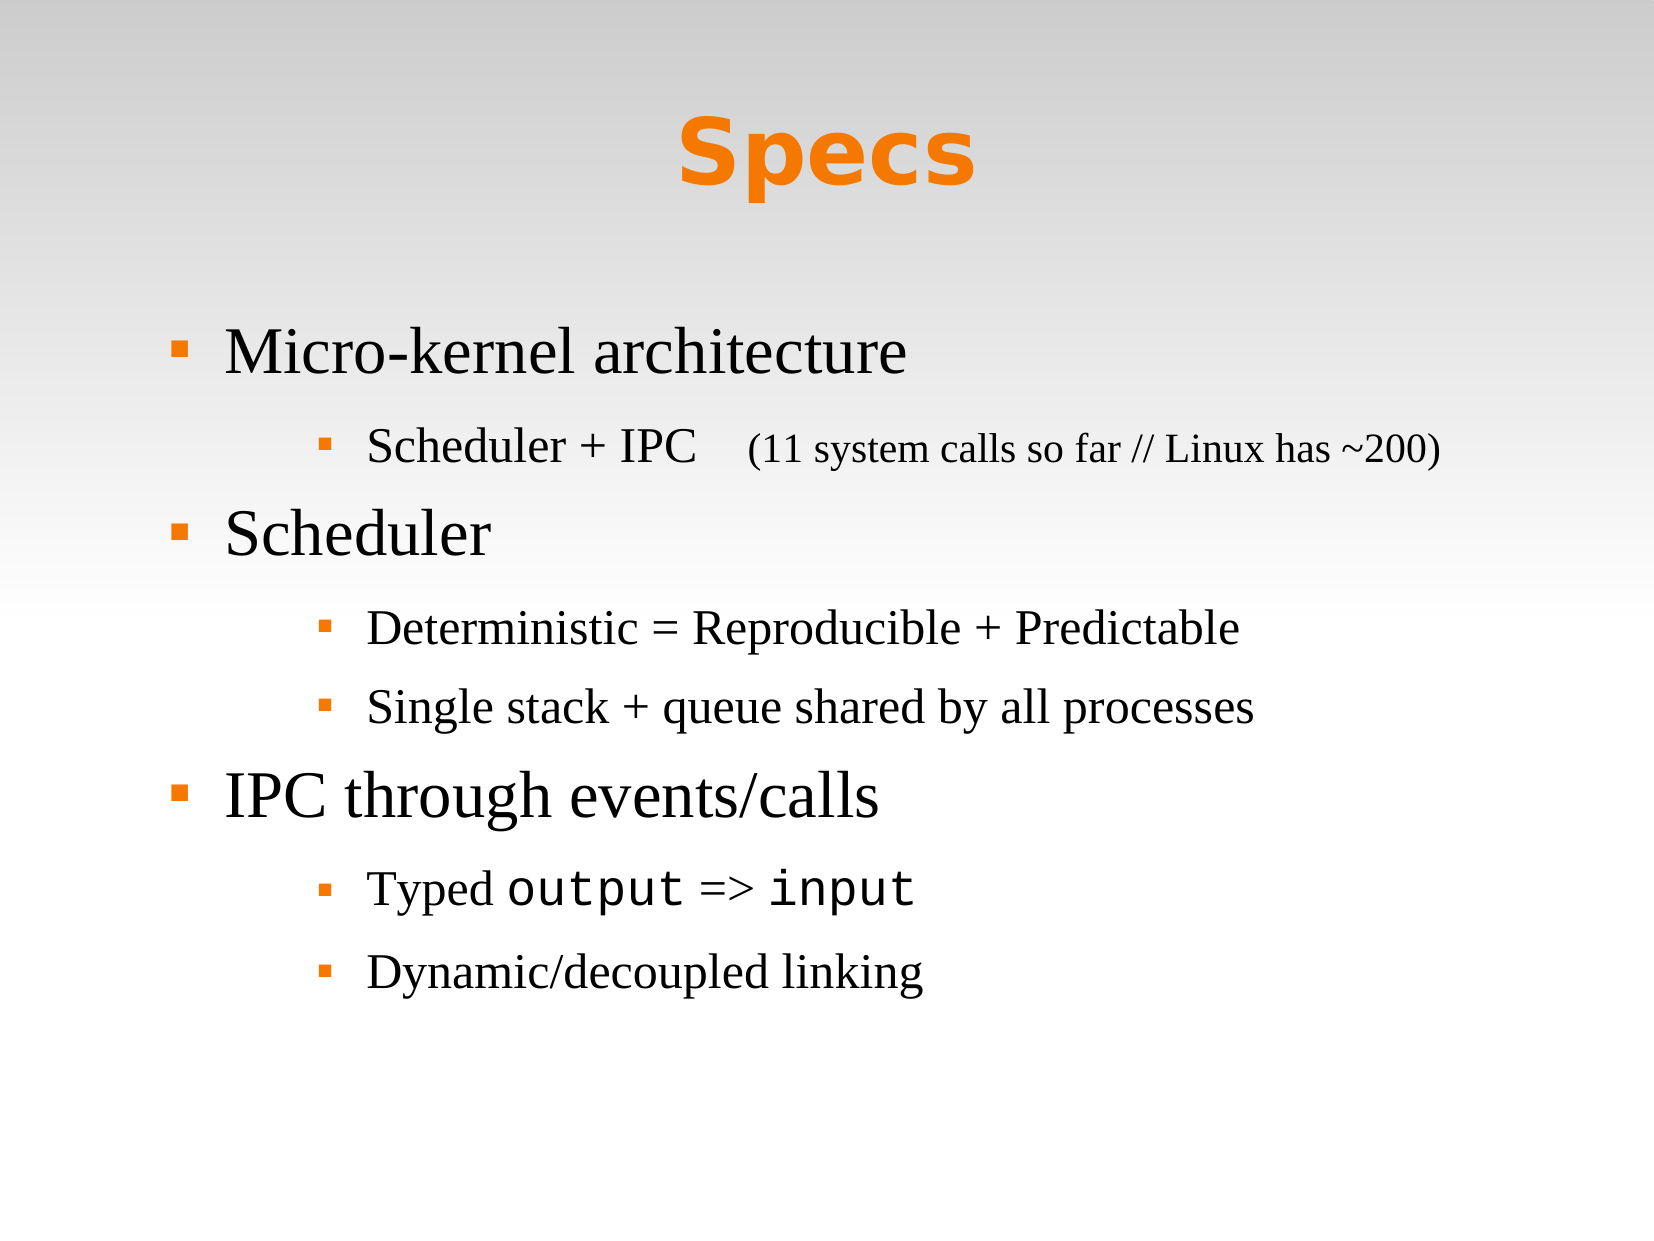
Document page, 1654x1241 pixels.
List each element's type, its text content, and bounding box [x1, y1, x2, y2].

title Specs [82, 49, 1571, 257]
list Micro-kernel architecture Scheduler + IPC (11 system calls so far // Linux has ~200) Scheduler Deterministic = Reproducible + Predictable Single stack + queue shared by all processes IPC through events/calls Typed output => input Dynamic/decoupled linking [82, 313, 1538, 1133]
